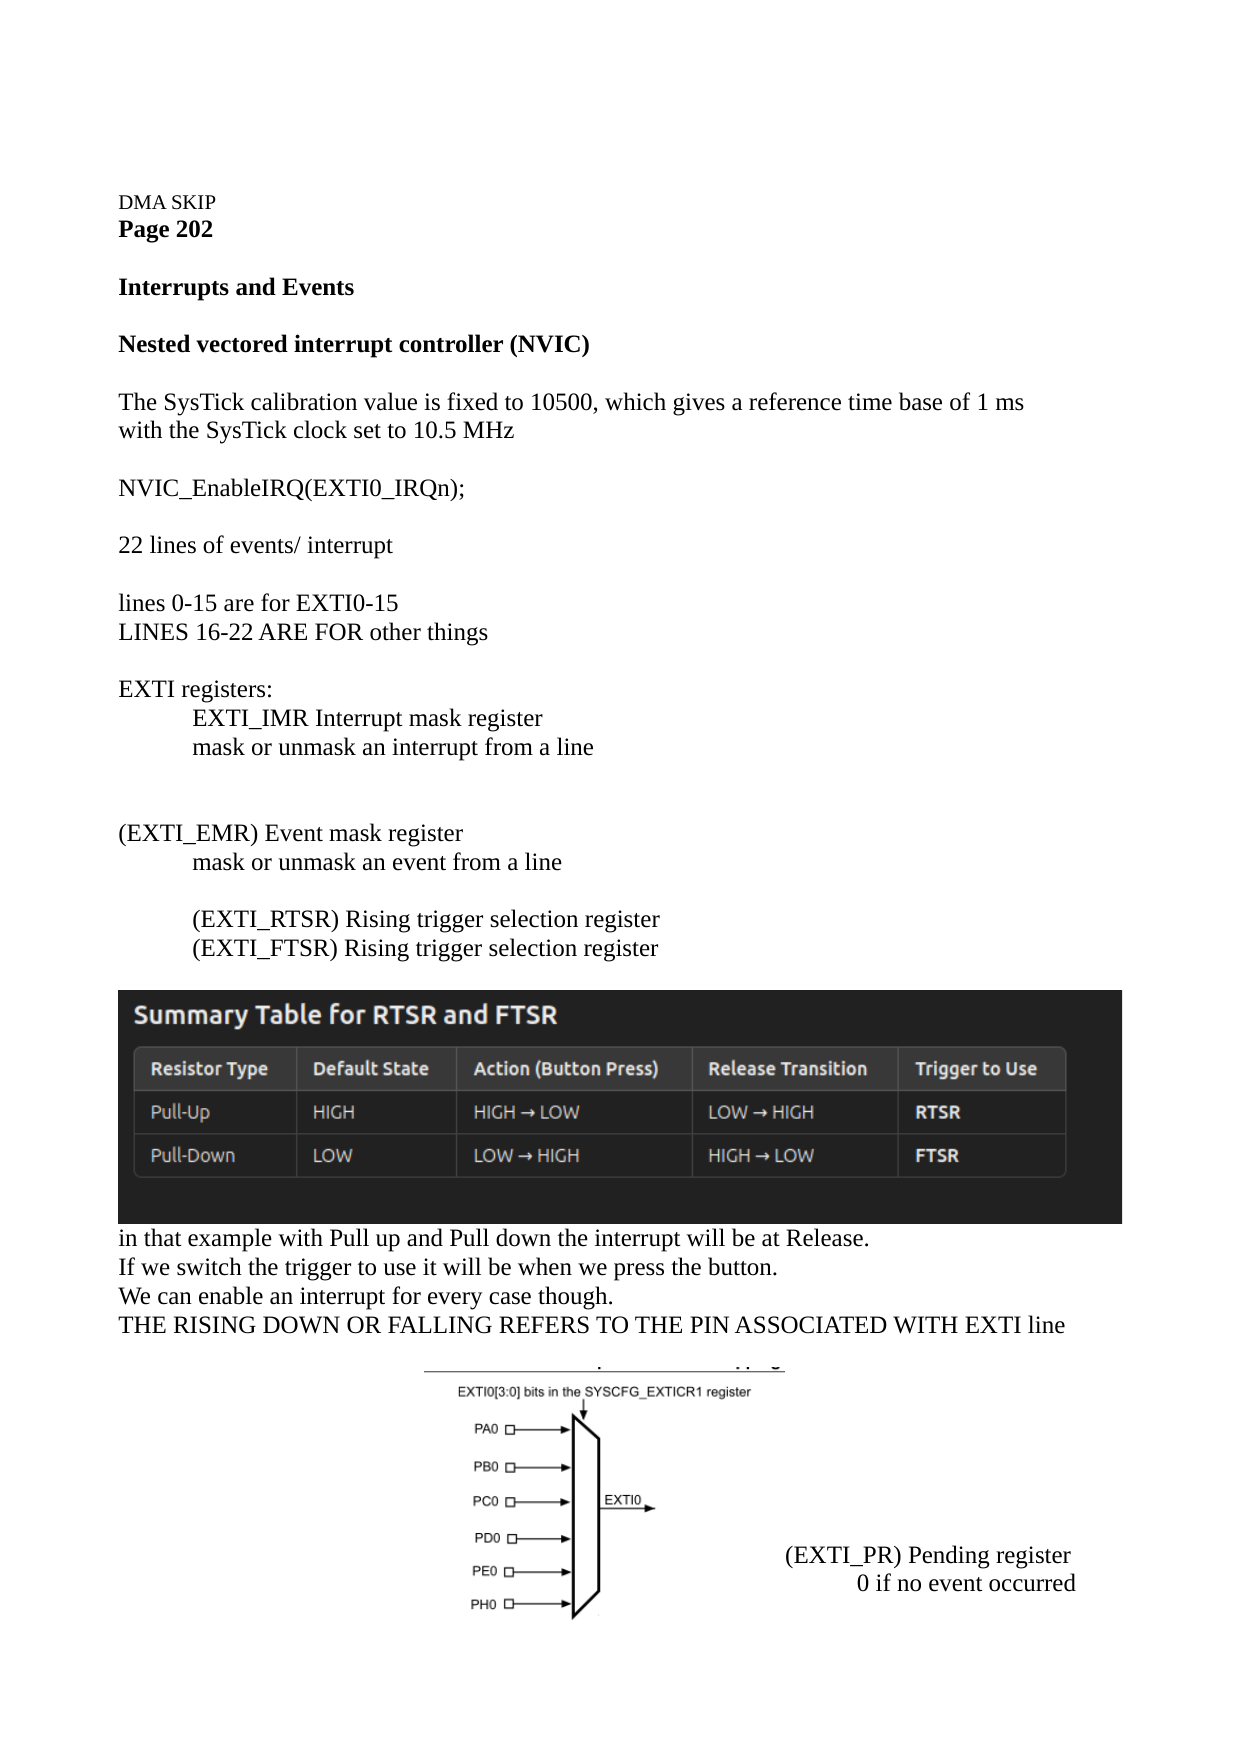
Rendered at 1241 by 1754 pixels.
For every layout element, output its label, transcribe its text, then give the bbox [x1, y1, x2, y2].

text with the SysTick clock set to 10.5 MHz [118, 416, 1122, 444]
text Nested vectored interrupt controller (NVIC) [118, 329, 1122, 358]
text If we switch the trigger to use it will be when we press the button. [118, 1252, 1122, 1281]
text Page 202 [118, 214, 1122, 243]
text EXTI registers: [118, 674, 1122, 703]
text [118, 1540, 424, 1568]
text EXTI_IMR Interrupt mask register [118, 703, 1122, 732]
text DMA SKIP [118, 190, 1122, 214]
text NVIC_EnableIRQ(EXTI0_IRQn); [118, 473, 1122, 502]
text LINES 16-22 ARE FOR other things [118, 617, 1122, 646]
text (EXTI_RTSR) Rising trigger selection register [118, 904, 1122, 933]
text 22 lines of events/ interrupt [118, 531, 1122, 559]
text mask or unmask an event from a line [118, 847, 1122, 876]
text in that example with Pull up and Pull down the interrupt will be at Release. [118, 1224, 1122, 1252]
picture [118, 990, 1123, 1224]
text THE RISING DOWN OR FALLING REFERS TO THE PIN ASSOCIATED WITH EXTI line [118, 1310, 1122, 1338]
text mask or unmask an interrupt from a line [118, 732, 1122, 761]
text Interrupts and Events [118, 272, 1122, 301]
text (EXTI_EMR) Event mask register [118, 818, 1122, 847]
text (EXTI_FTSR) Rising trigger selection register [118, 933, 1122, 962]
text The SysTick calibration value is fixed to 10500, which gives a reference time base of 1 ms [118, 387, 1122, 416]
picture [424, 1367, 785, 1624]
text [118, 1568, 424, 1597]
text We can enable an interrupt for every case though. [118, 1281, 1122, 1310]
text lines 0-15 are for EXTI0-15 [118, 588, 1122, 617]
text (EXTI_PR) Pending register [785, 1540, 1122, 1568]
text 0 if no event occurred [785, 1568, 1122, 1597]
